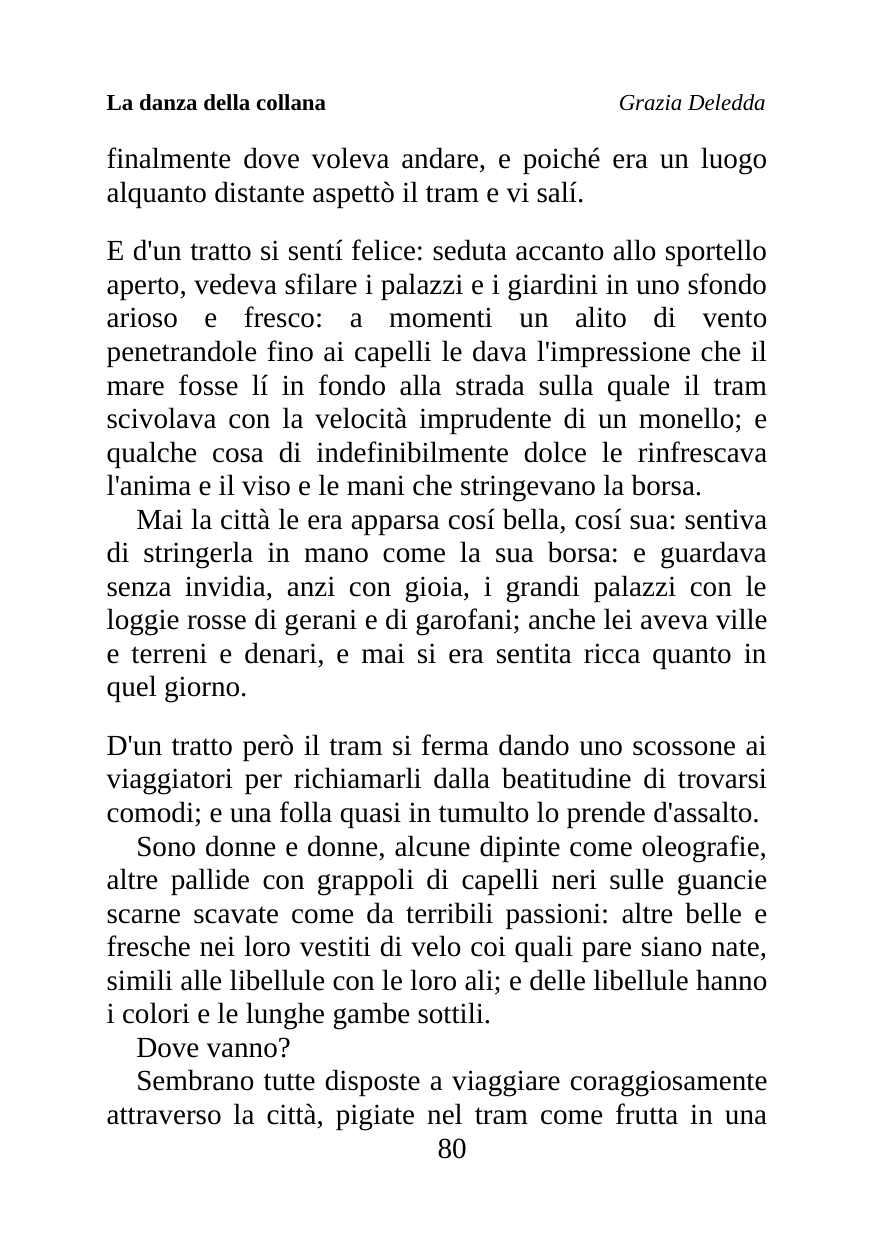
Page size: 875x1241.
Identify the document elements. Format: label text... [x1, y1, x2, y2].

text E d'un tratto si sentí felice: seduta accanto allo sportello aperto, vedeva sfilare i palazzi e i giardini in uno sfondo arioso e fresco: a momenti un alito di vento penetrandole fino ai capelli le dava l'impressione che il mare fosse lí in fondo alla strada sulla quale il tram scivolava con la velocità imprudente di un monello; e qualche cosa di indefinibilmente dolce le rinfrescava l'anima e il viso e le mani che stringevano la borsa. [106, 233, 768, 502]
text D'un tratto però il tram si ferma dando uno scossone ai viaggiatori per richiamarli dalla beatitudine di trovarsi comodi; e una folla quasi in tumulto lo prende d'assalto. [106, 728, 768, 829]
text Sono donne e donne, alcune dipinte come oleografie, altre pallide con grappoli di capelli neri sulle guancie scarne scavate come da terribili passioni: altre belle e fresche nei loro vestiti di velo coi quali pare siano nate, simili alle libellule con le loro ali; e delle libellule hanno i colori e le lunghe gambe sottili. [106, 829, 768, 1030]
text Sembrano tutte disposte a viaggiare coraggiosamente attraverso la città, pigiate nel tram come frutta in una [106, 1063, 768, 1131]
text Dove vanno? [106, 1030, 768, 1063]
text finalmente dove voleva andare, e poiché era un luogo alquanto distante aspettò il tram e vi salí. [106, 141, 768, 208]
text Mai la città le era apparsa cosí bella, cosí sua: sentiva di stringerla in mano come la sua borsa: e guardava senza invidia, anzi con gioia, i grandi palazzi con le loggie rosse di gerani e di garofani; anche lei aveva ville e terreni e denari, e mai si era sentita ricca quanto in quel giorno. [106, 502, 768, 703]
